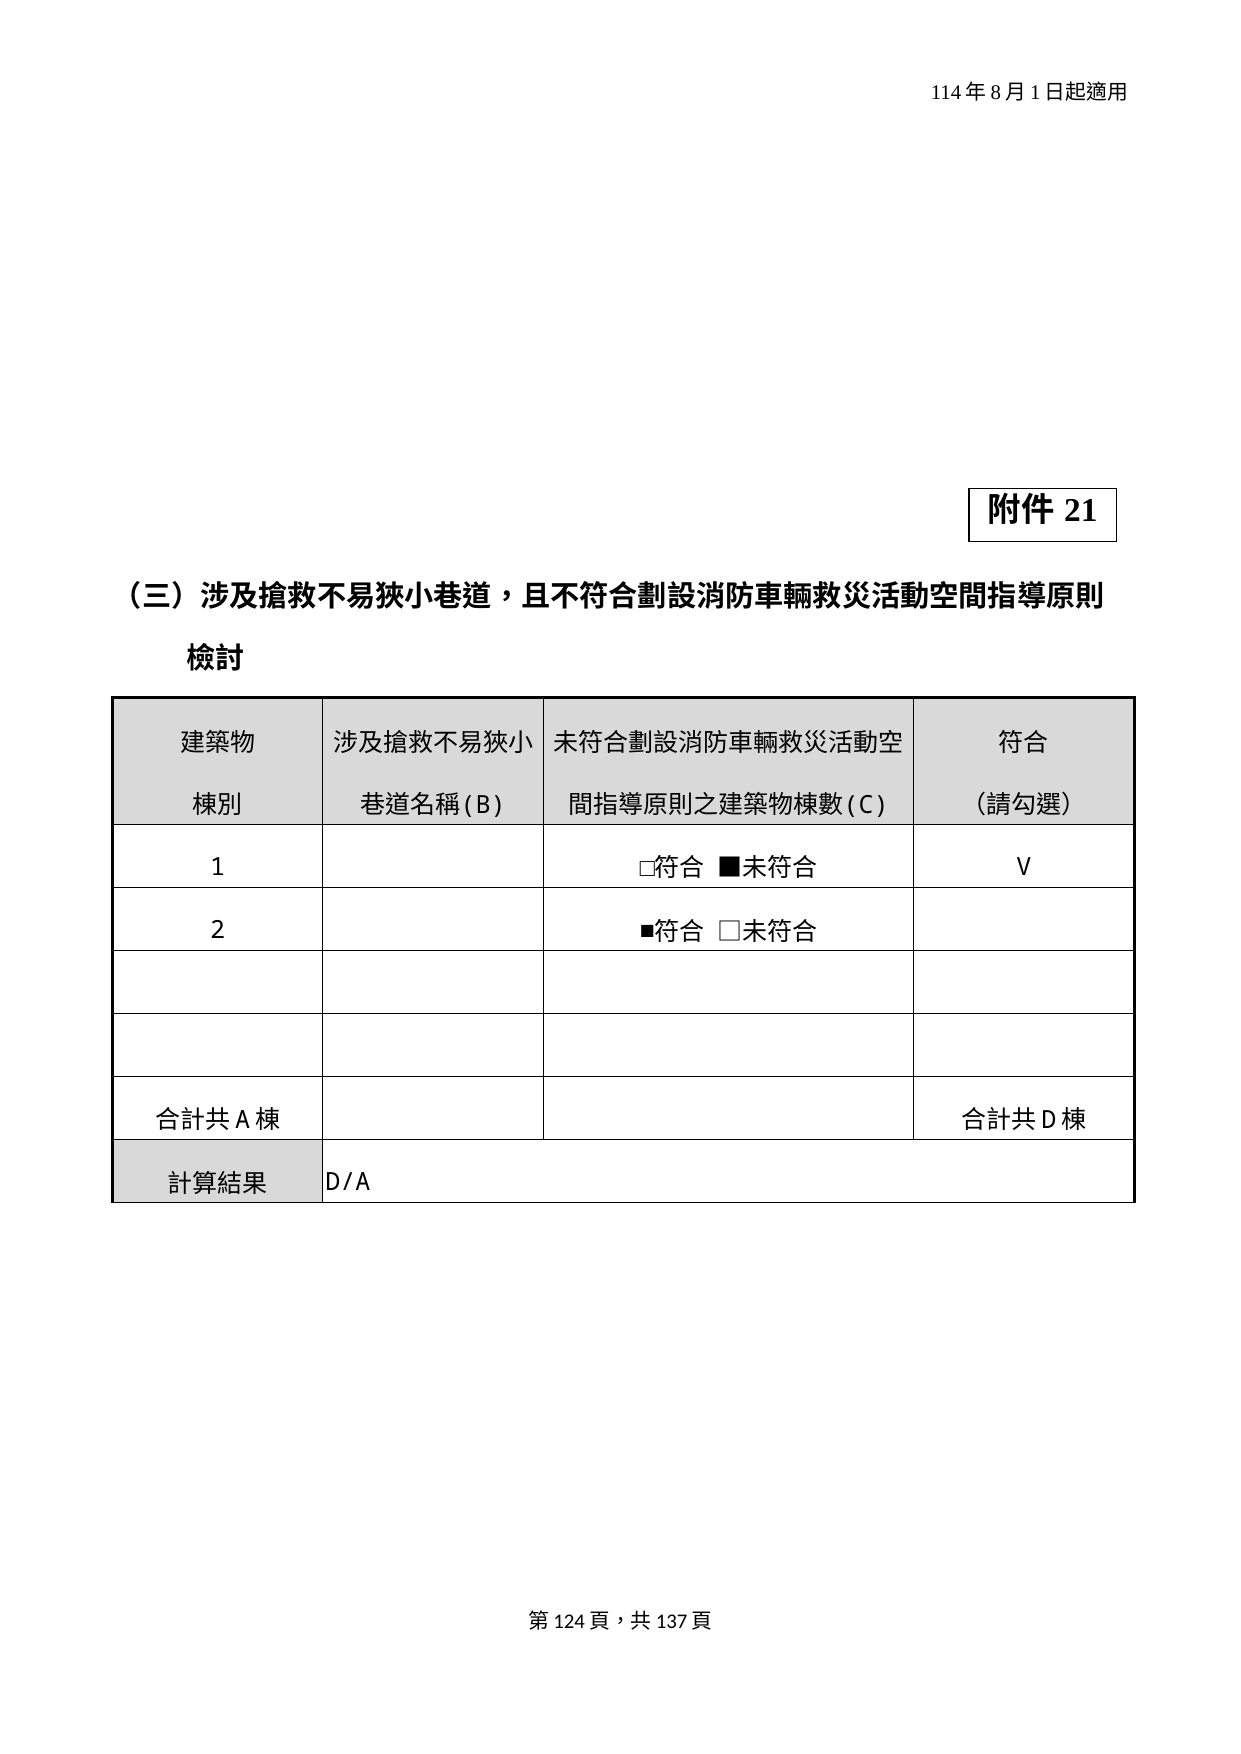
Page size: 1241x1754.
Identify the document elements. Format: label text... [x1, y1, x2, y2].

table_cell [914, 1014, 1133, 1076]
table_header 符合 （請勾選） [914, 699, 1133, 824]
table_cell [323, 1014, 543, 1076]
table_cell ■符合 □未符合 [544, 888, 913, 950]
table_cell [544, 951, 913, 1013]
table_cell [114, 1014, 322, 1076]
table_cell D/A [323, 1140, 1133, 1202]
table_cell [544, 1077, 913, 1139]
table_cell V [914, 825, 1133, 887]
table_cell [114, 951, 322, 1013]
table_header 涉及搶救不易狹小巷道名稱(B) [323, 699, 543, 824]
table_cell [914, 888, 1133, 950]
table_cell [914, 951, 1133, 1013]
table_cell □符合 ■未符合 [544, 825, 913, 887]
table_cell [323, 825, 543, 887]
table_cell [323, 951, 543, 1013]
table_cell 1 [114, 825, 322, 887]
table_cell 合計共D棟 [914, 1077, 1133, 1139]
table_header 建築物 棟別 [114, 699, 322, 824]
table_cell [323, 888, 543, 950]
table_cell 計算結果 [114, 1140, 322, 1202]
table_cell 2 [114, 888, 322, 950]
table_cell [323, 1077, 543, 1139]
table_cell 合計共A棟 [114, 1077, 322, 1139]
table_cell [544, 1014, 913, 1076]
text （三）涉及搶救不易狹小巷道，且不符合劃設消防車輛救災活動空間指導原則檢討 [113, 552, 1128, 677]
table_header 未符合劃設消防車輛救災活動空間指導原則之建築物棟數(C) [544, 699, 913, 824]
